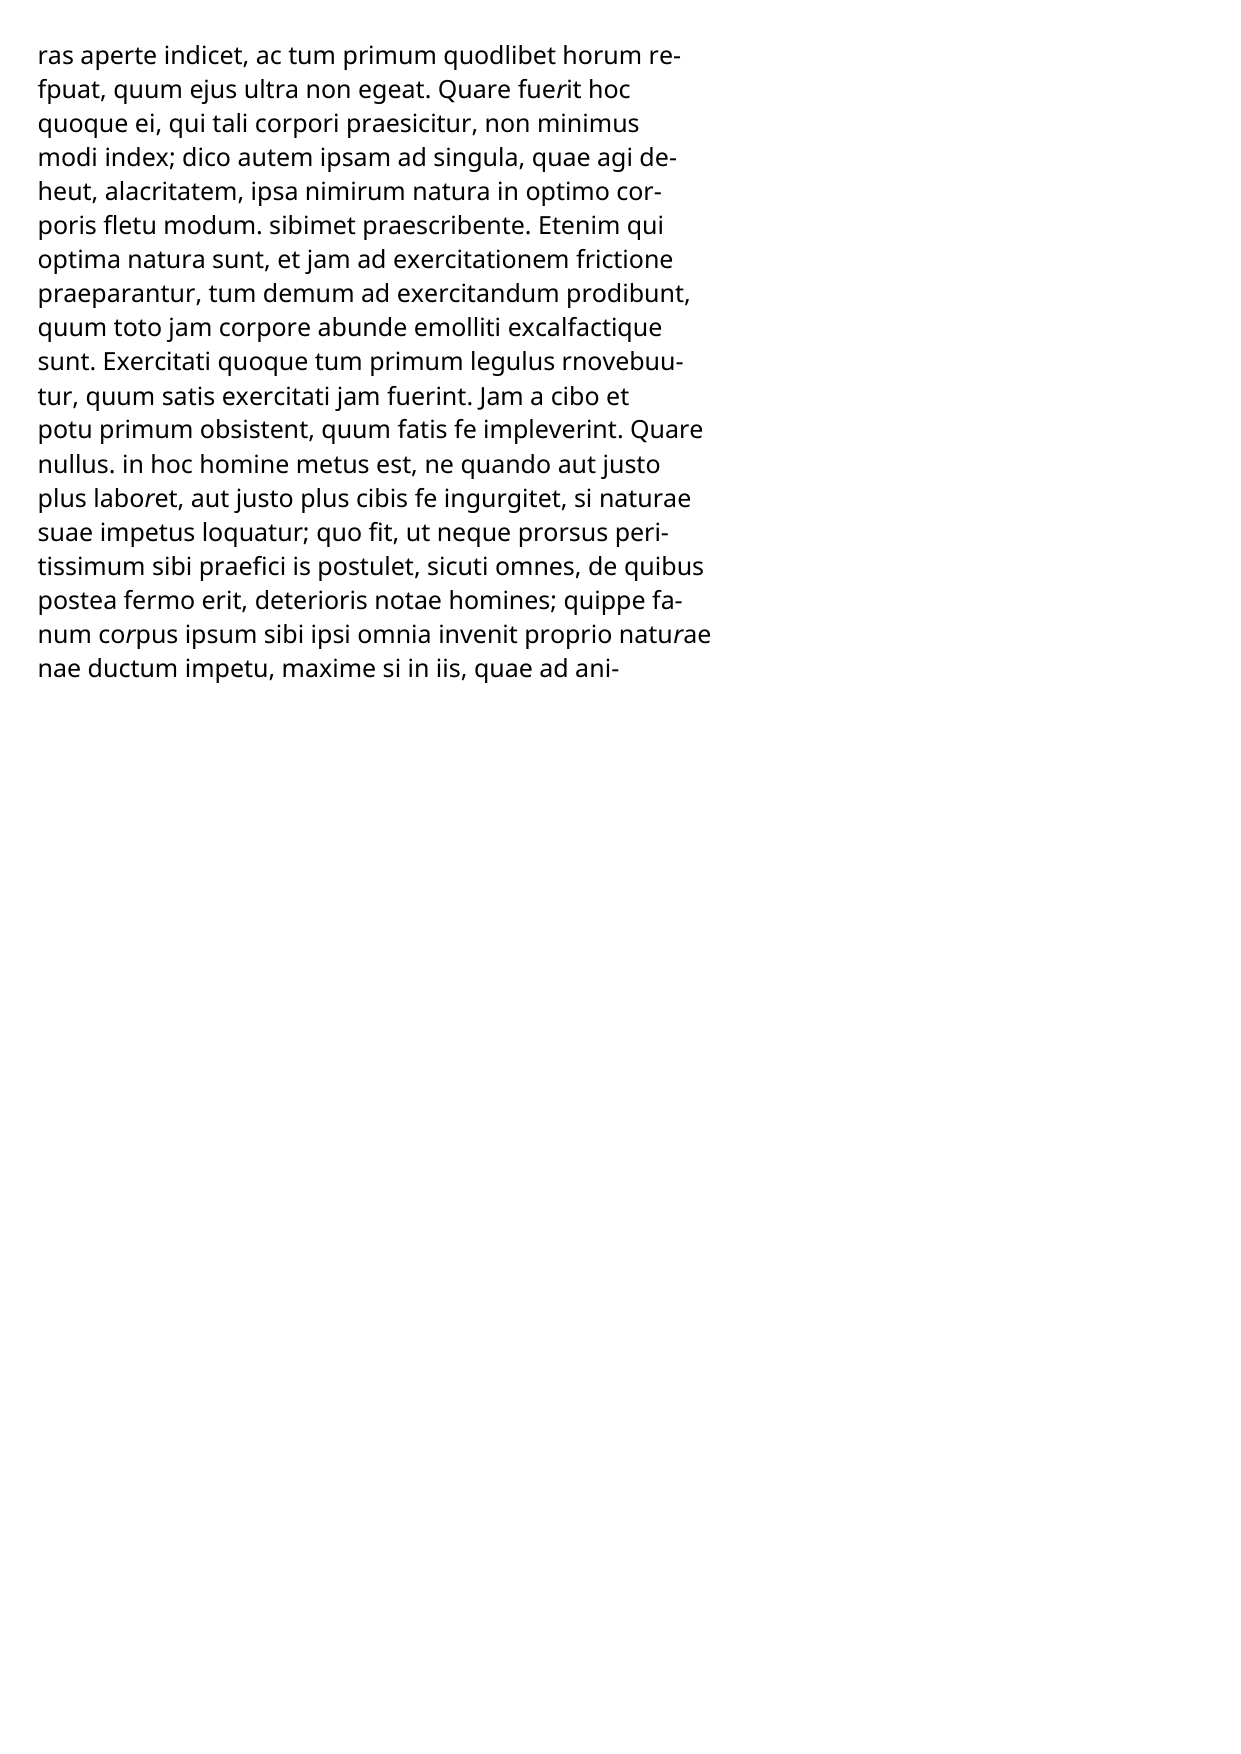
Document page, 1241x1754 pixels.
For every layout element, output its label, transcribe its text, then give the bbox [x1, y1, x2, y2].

text ras aperte indicet, ac tum primum quodlibet horum re- fpuat, quum ejus ultra non egeat. Quare fuerit hoc quoque ei, qui tali corpori praesicitur, non minimus modi index; dico autem ipsam ad singula, quae agi de- heut, alacritatem, ipsa nimirum natura in optimo cor- poris fletu modum. sibimet praescribente. Etenim qui optima natura sunt, et jam ad exercitationem frictione praeparantur, tum demum ad exercitandum prodibunt, quum toto jam corpore abunde emolliti excalfactique sunt. Exercitati quoque tum primum legulus rnovebuu- tur, quum satis exercitati jam fuerint. Jam a cibo et potu primum obsistent, quum fatis fe impleverint. Quare nullus. in hoc homine metus est, ne quando aut justo plus laboret, aut justo plus cibis fe ingurgitet, si naturae suae impetus loquatur; quo fit, ut neque prorsus peri- tissimum sibi praefici is postulet, sicuti omnes, de quibus postea fermo erit, deterioris notae homines; quippe fa- num corpus ipsum sibi ipsi omnia invenit proprio naturae nae ductum impetu, maxime si in iis, quae ad ani- [37, 37, 1203, 685]
